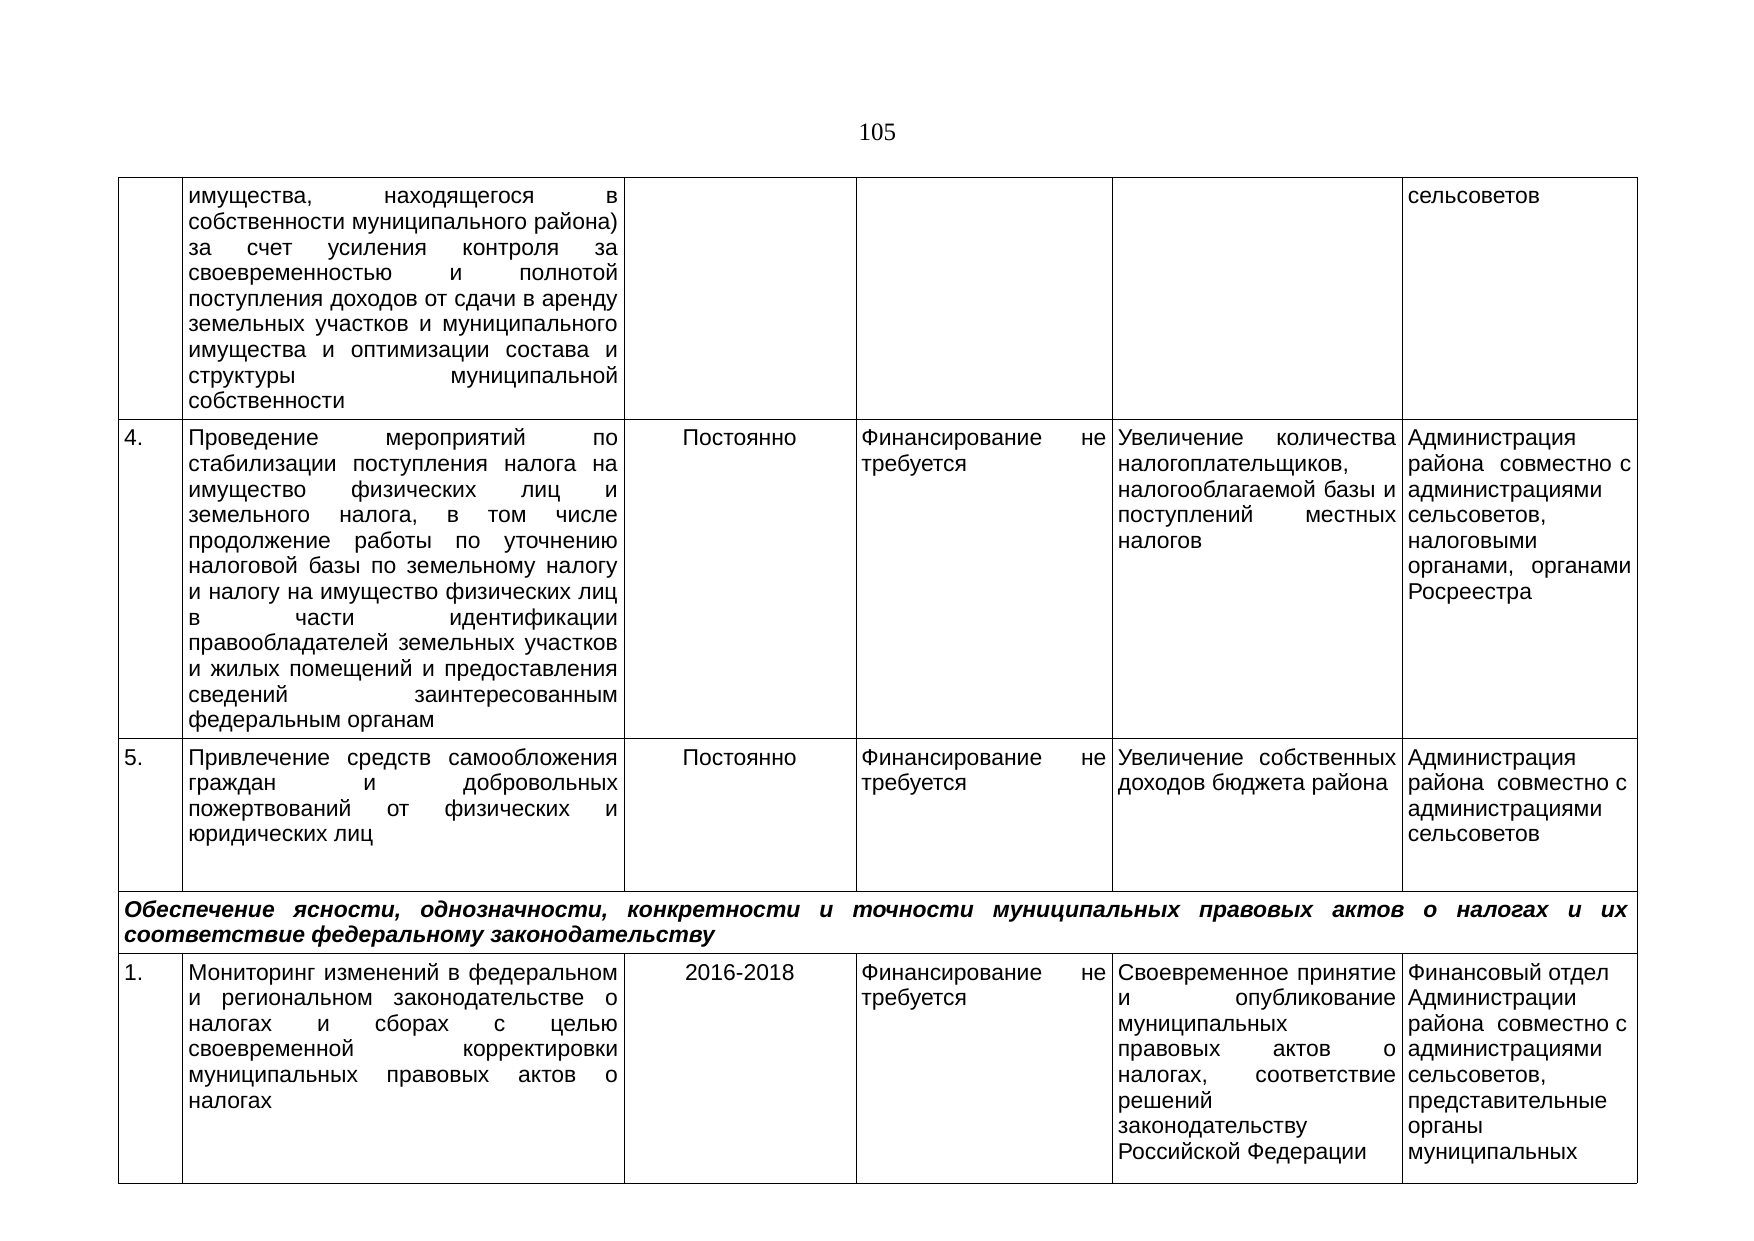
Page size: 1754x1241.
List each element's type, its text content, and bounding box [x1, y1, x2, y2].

table_cell [857, 178, 1112, 419]
table_cell [119, 178, 182, 419]
table_cell Своевременное принятие и опубликование муниципальных правовых актов о налогах, соответствие решений законодательству Российской Федерации [1113, 954, 1402, 1182]
table_cell Администрация района совместно с администрациями сельсоветов [1403, 739, 1637, 891]
table_cell [1113, 178, 1402, 419]
table_cell 5. [119, 739, 182, 891]
table_cell Финансовый отдел Администрации района совместно с администрациями сельсоветов, представительные органы муниципальных [1403, 954, 1637, 1182]
table_cell Финансирование не требуется [857, 739, 1112, 891]
table_cell Обеспечение ясности, однозначности, конкретности и точности муниципальных правовых актов о налогах и их соответствие федеральному законодательству [119, 892, 1637, 953]
table_cell Администрация района совместно с администрациями сельсоветов, налоговыми органами, органами Росреестра [1403, 420, 1637, 738]
table_cell Проведение мероприятий по стабилизации поступления налога на имущество физических лиц и земельного налога, в том числе продолжение работы по уточнению налоговой базы по земельному налогу и налогу на имущество физических лиц в части идентификации правообладателей земельных участков и жилых помещений и предоставления сведений заинтересованным федеральным органам [183, 420, 624, 738]
table_cell Финансирование не требуется [857, 954, 1112, 1182]
table_cell Финансирование не требуется [857, 420, 1112, 738]
table_cell Привлечение средств самообложения граждан и добровольных пожертвований от физических и юридических лиц [183, 739, 624, 891]
table_cell 2016-2018 [625, 954, 856, 1182]
table_cell Мониторинг изменений в федеральном и региональном законодательстве о налогах и сборах с целью своевременной корректировки муниципальных правовых актов о налогах [183, 954, 624, 1182]
table_cell Увеличение количества налогоплательщиков, налогооблагаемой базы и поступлений местных налогов [1113, 420, 1402, 738]
table_cell Увеличение собственных доходов бюджета района [1113, 739, 1402, 891]
table_cell имущества, находящегося в собственности муниципального района) за счет усиления контроля за своевременностью и полнотой поступления доходов от сдачи в аренду земельных участков и муниципального имущества и оптимизации состава и структуры муниципальной собственности [183, 178, 624, 419]
table_cell Постоянно [625, 420, 856, 738]
table_cell Постоянно [625, 739, 856, 891]
table_cell сельсоветов [1403, 178, 1637, 419]
table_cell 1. [119, 954, 182, 1182]
table_cell [625, 178, 856, 419]
table_cell 4. [119, 420, 182, 738]
